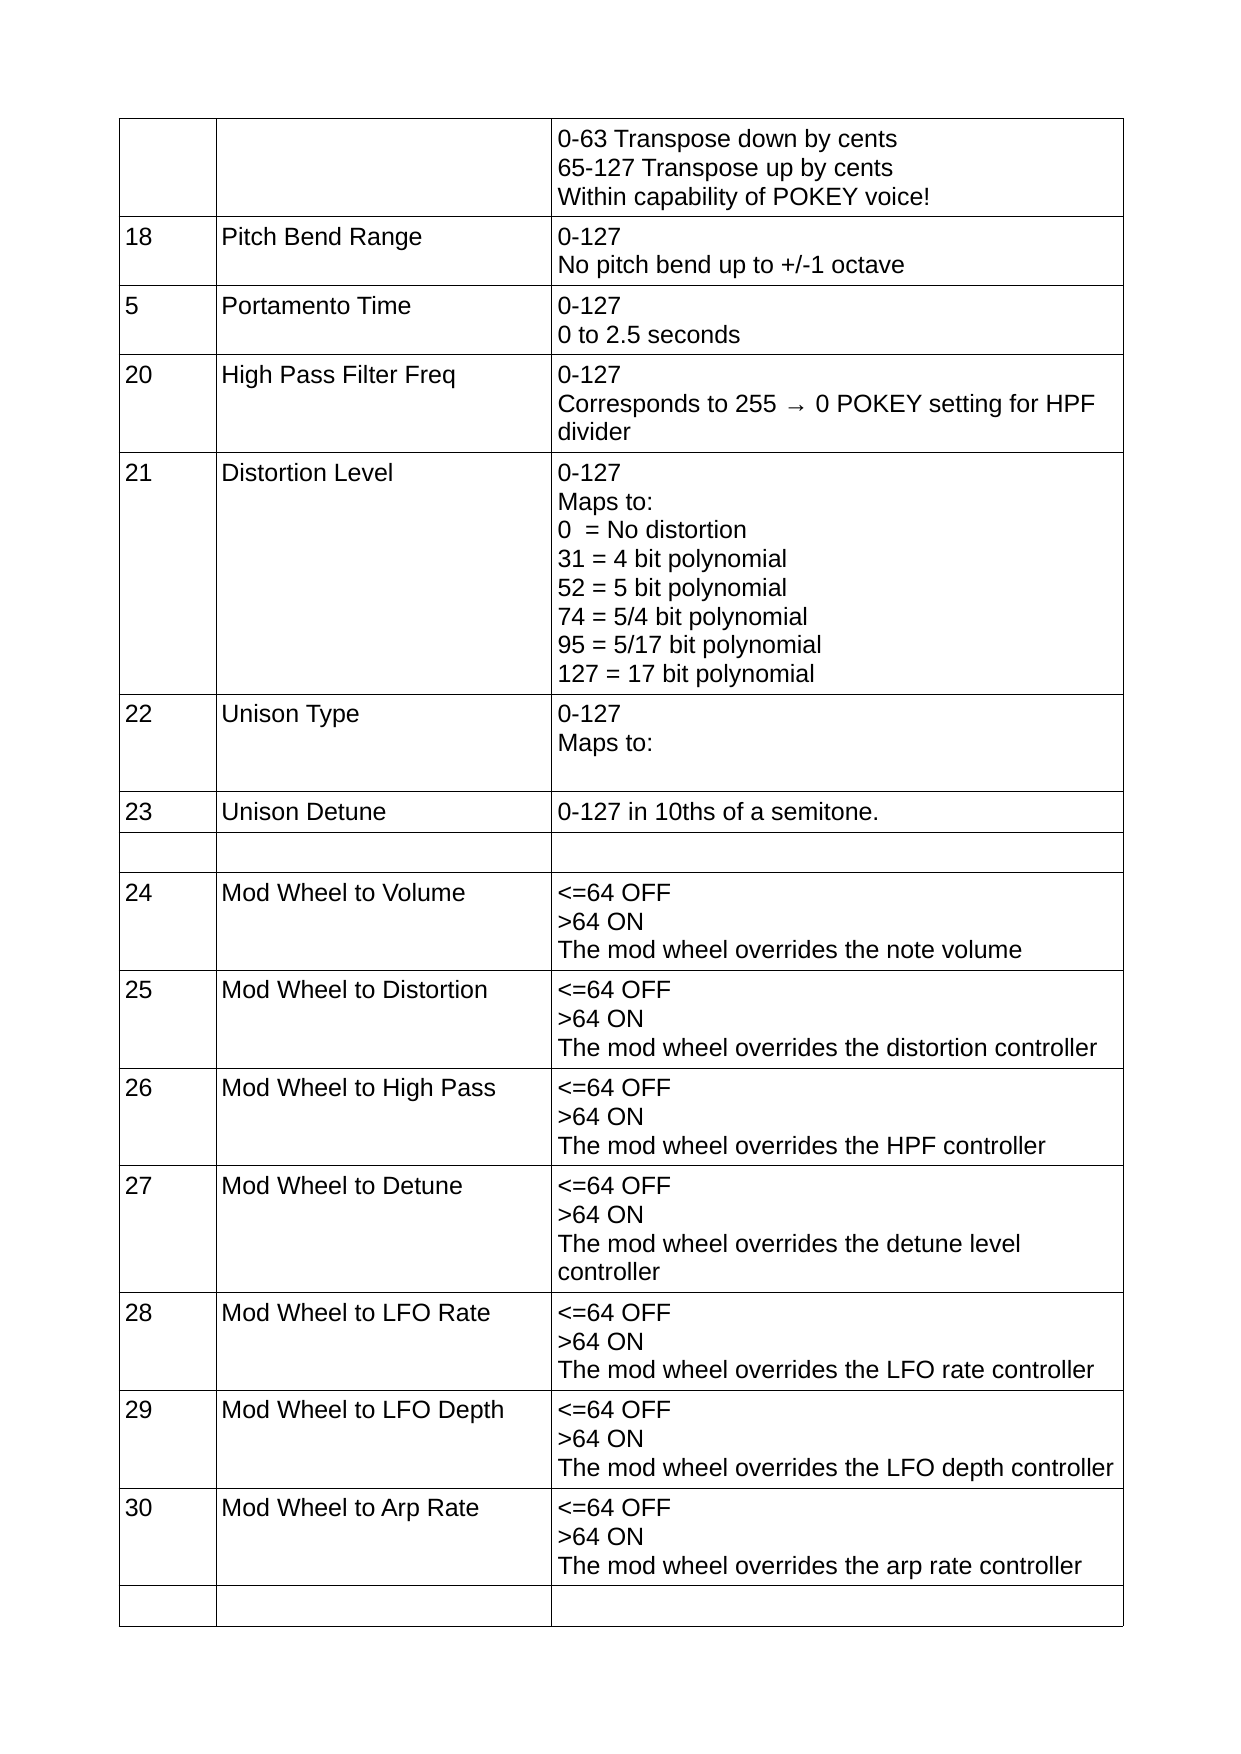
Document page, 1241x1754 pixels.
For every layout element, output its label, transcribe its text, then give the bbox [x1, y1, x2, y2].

table_cell 0-127 in 10ths of a semitone. [552, 792, 1123, 832]
table_cell 0-127 Maps to: [552, 695, 1123, 791]
table_cell Mod Wheel to LFO Depth [217, 1391, 551, 1487]
table_cell Unison Type [217, 695, 551, 791]
table_cell [552, 1586, 1123, 1626]
table_cell <=64 OFF >64 ON The mod wheel overrides the note volume [552, 873, 1123, 970]
table_cell 22 [120, 695, 216, 791]
table_cell Portamento Time [217, 286, 551, 354]
table_cell [217, 833, 551, 872]
table_cell <=64 OFF >64 ON The mod wheel overrides the distortion controller [552, 971, 1123, 1067]
table_cell 0-127 No pitch bend up to +/-1 octave [552, 217, 1123, 285]
table_cell 28 [120, 1293, 216, 1390]
table_cell <=64 OFF >64 ON The mod wheel overrides the LFO rate controller [552, 1293, 1123, 1390]
table_cell Mod Wheel to Volume [217, 873, 551, 970]
table_cell Mod Wheel to High Pass [217, 1069, 551, 1165]
table_cell <=64 OFF >64 ON The mod wheel overrides the LFO depth controller [552, 1391, 1123, 1487]
table_cell Distortion Level [217, 453, 551, 693]
table_cell [217, 119, 551, 216]
table_cell Mod Wheel to Detune [217, 1166, 551, 1292]
table_cell 29 [120, 1391, 216, 1487]
table_cell [552, 833, 1123, 872]
table_cell 21 [120, 453, 216, 693]
table_cell Mod Wheel to Distortion [217, 971, 551, 1067]
table_cell <=64 OFF >64 ON The mod wheel overrides the detune level controller [552, 1166, 1123, 1292]
table_cell 5 [120, 286, 216, 354]
table_cell 24 [120, 873, 216, 970]
table_cell [120, 1586, 216, 1626]
table_cell 0-127 Corresponds to 255 → 0 POKEY setting for HPF divider [552, 355, 1123, 452]
table_cell 0-127 0 to 2.5 seconds [552, 286, 1123, 354]
table_cell 26 [120, 1069, 216, 1165]
table_cell [217, 1586, 551, 1626]
table_cell 27 [120, 1166, 216, 1292]
table_cell 23 [120, 792, 216, 832]
table_cell High Pass Filter Freq [217, 355, 551, 452]
table_cell [120, 833, 216, 872]
table_cell <=64 OFF >64 ON The mod wheel overrides the HPF controller [552, 1069, 1123, 1165]
table_cell 0-63 Transpose down by cents 65-127 Transpose up by cents Within capability of POKEY voice! [552, 119, 1123, 216]
table_cell Mod Wheel to LFO Rate [217, 1293, 551, 1390]
table_cell 30 [120, 1489, 216, 1585]
table_cell 25 [120, 971, 216, 1067]
table_cell 0-127 Maps to: 0 = No distortion 31 = 4 bit polynomial 52 = 5 bit polynomial 74 = 5/4 bit polynomial 95 = 5/17 bit polynomial 127 = 17 bit polynomial [552, 453, 1123, 693]
table_cell Mod Wheel to Arp Rate [217, 1489, 551, 1585]
table_cell [120, 119, 216, 216]
table_cell 18 [120, 217, 216, 285]
table_cell <=64 OFF >64 ON The mod wheel overrides the arp rate controller [552, 1489, 1123, 1585]
table_cell Unison Detune [217, 792, 551, 832]
table_cell Pitch Bend Range [217, 217, 551, 285]
table_cell 20 [120, 355, 216, 452]
